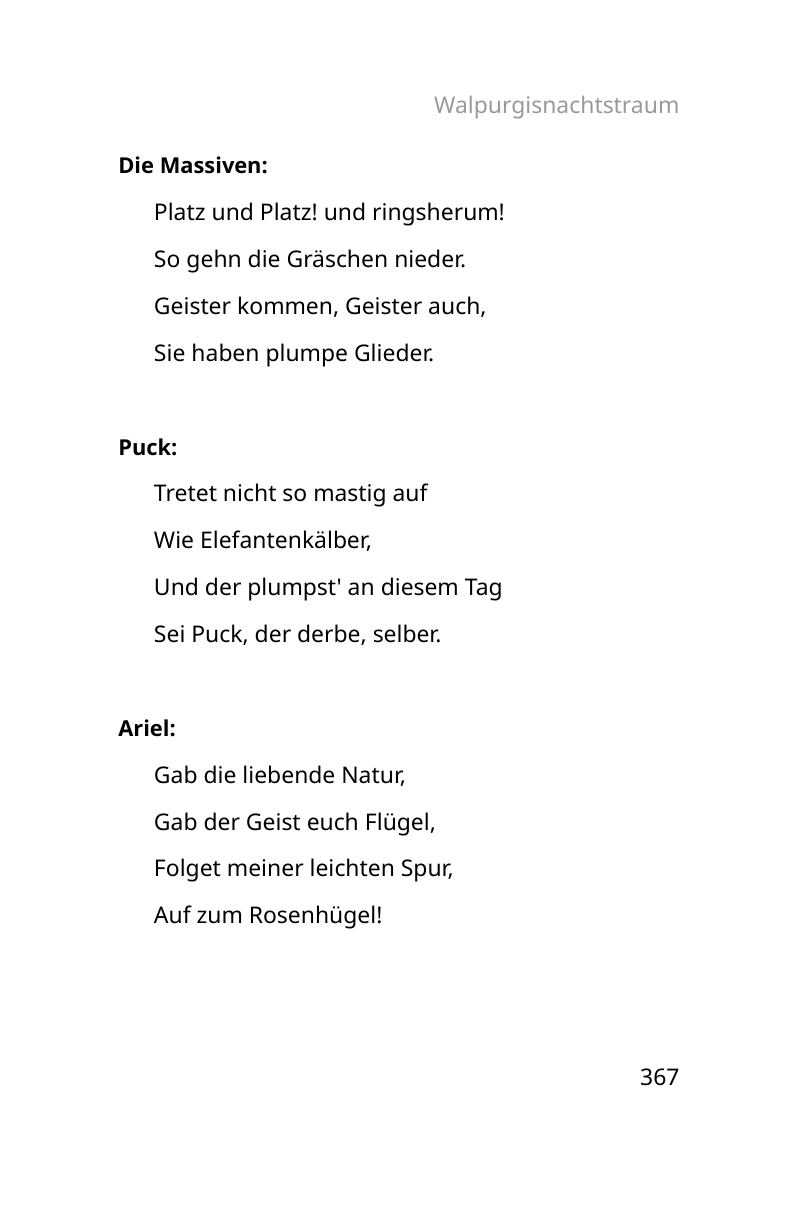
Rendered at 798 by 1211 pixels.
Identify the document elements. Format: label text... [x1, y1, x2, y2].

text Ariel: Gab die liebende Natur, Gab der Geist euch Flügel, Folget meiner leichten Spur, Auf zum Rosenhügel! [118, 683, 679, 931]
text Die Massiven: Platz und Platz! und ringsherum! So gehn die Gräschen nieder. Geister kommen, Geister auch, Sie haben plumpe Glieder. [118, 149, 679, 368]
text Puck: Tretet nicht so mastig auf Wie Elefantenkälber, Und der plumpst' an diesem Tag Sei Puck, der derbe, selber. [118, 401, 679, 649]
